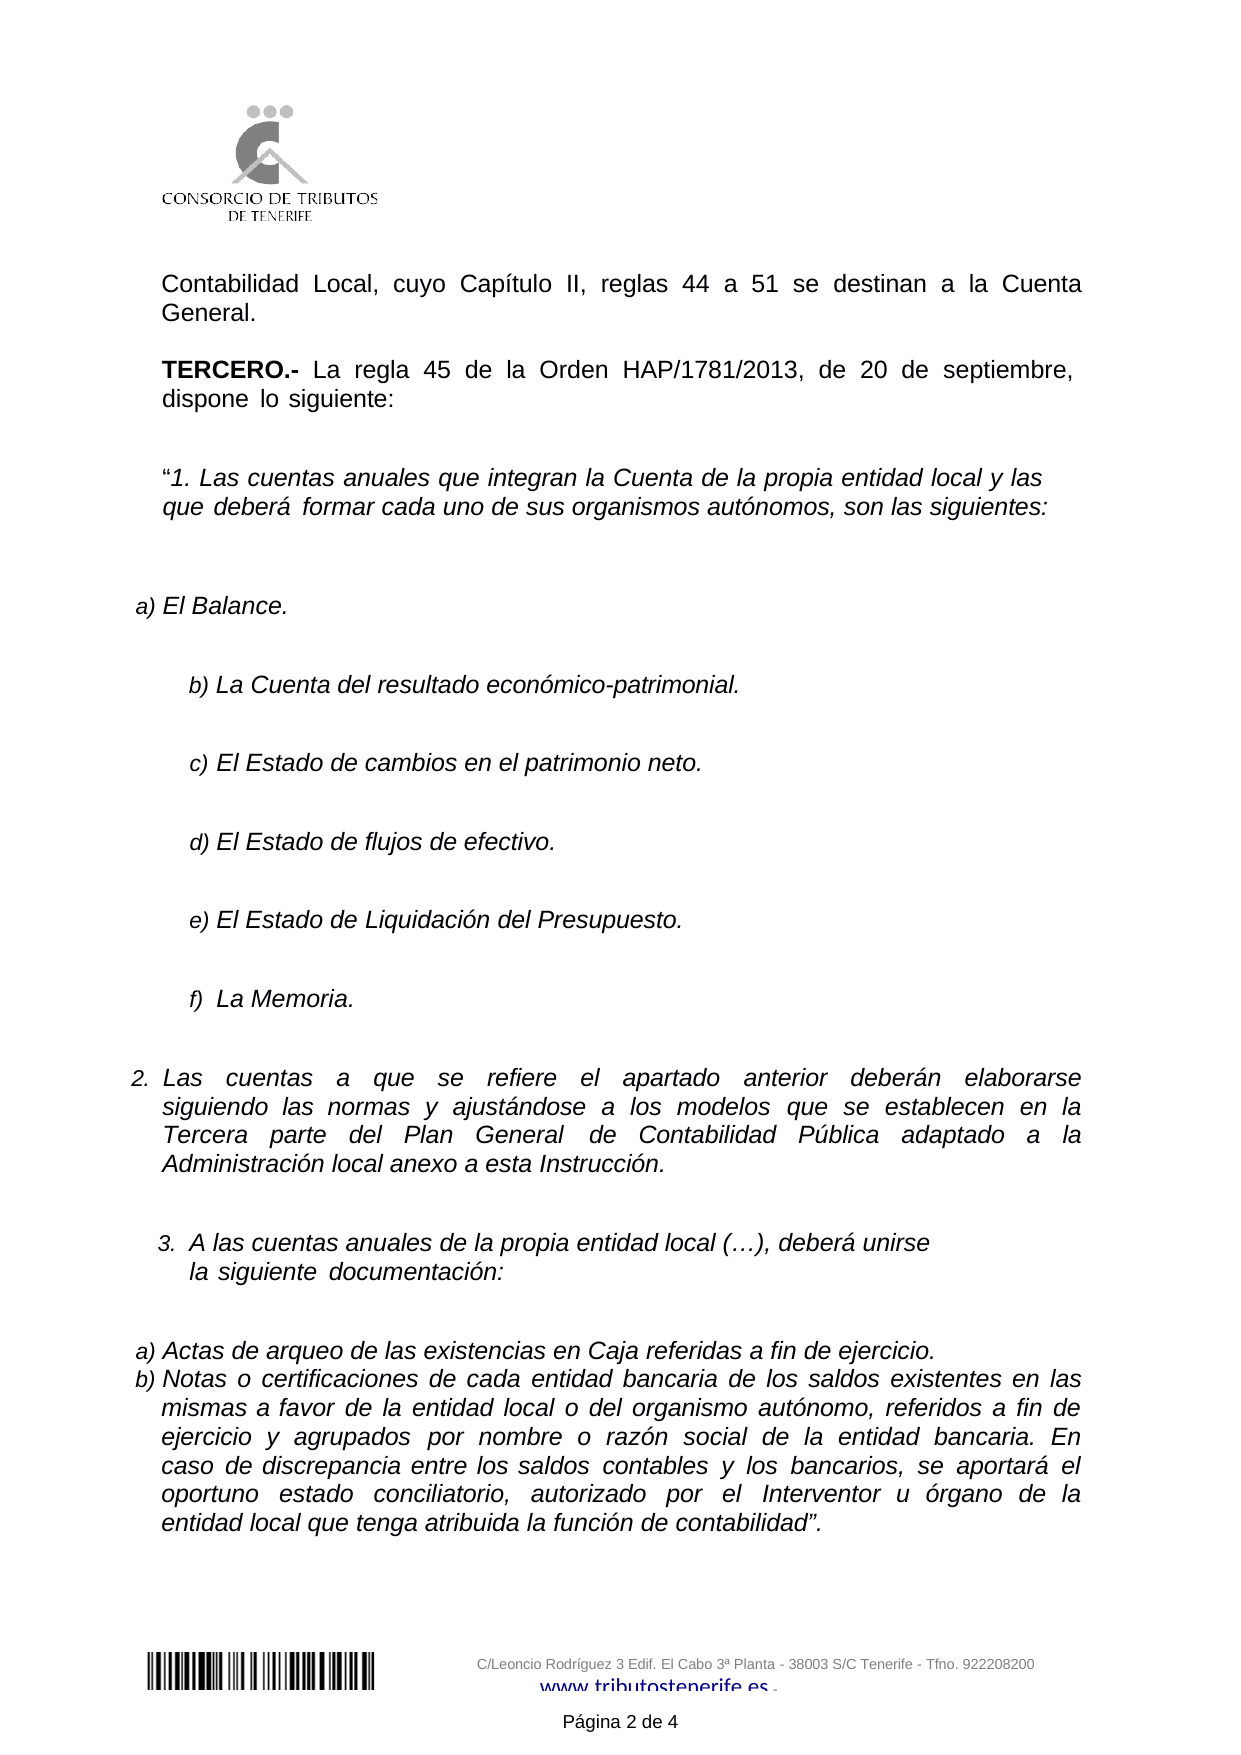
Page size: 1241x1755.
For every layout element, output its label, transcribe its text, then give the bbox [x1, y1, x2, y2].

list A las cuentas anuales de la propia entidad local (…), deberá unirse la siguiente documentación: [162, 1228, 954, 1286]
list El Estado de Liquidación del Presupuesto. [189, 905, 1105, 934]
list Actas de arqueo de las existencias en Caja referidas a fin de ejercicio. [135, 1336, 1105, 1364]
subtitle “1. Las cuentas anuales que integran la Cuenta de la propia entidad local y las que deberá formar cada uno de sus organismos autónomos, son las siguientes: [162, 463, 1093, 520]
list Las cuentas a que se refiere el apartado anterior deberán elaborarse siguiendo las normas y ajustándose a los modelos que se establecen en la Tercera parte del Plan General de Contabilidad Pública adaptado a la Administración local anexo a esta Instrucción. [135, 1063, 1082, 1178]
list El Estado de flujos de efectivo. [189, 827, 1105, 855]
subtitle Contabilidad Local, cuyo Capítulo II, reglas 44 a 51 se destinan a la Cuenta General. [161, 269, 1093, 327]
list La Memoria. [189, 984, 1105, 1013]
list El Balance. [135, 591, 1105, 619]
list La Cuenta del resultado económico-patrimonial. [189, 669, 1105, 698]
list El Estado de cambios en el patrimonio neto. [189, 748, 1105, 777]
list Notas o certificaciones de cada entidad bancaria de los saldos existentes en las mismas a favor de la entidad local o del organismo autónomo, referidos a fin de ejercicio y agrupados por nombre o razón social de la entidad bancaria. En caso de discrepancia entre los saldos contables y los bancarios, se aportará el oportuno estado conciliatorio, autorizado por el Interventor u órgano de la entidad local que tenga atribuida la función de contabilidad”. [135, 1364, 1082, 1537]
text TERCERO.- La regla 45 de la Orden HAP/1781/2013, de 20 de septiembre, dispone lo siguiente: [162, 355, 1093, 413]
